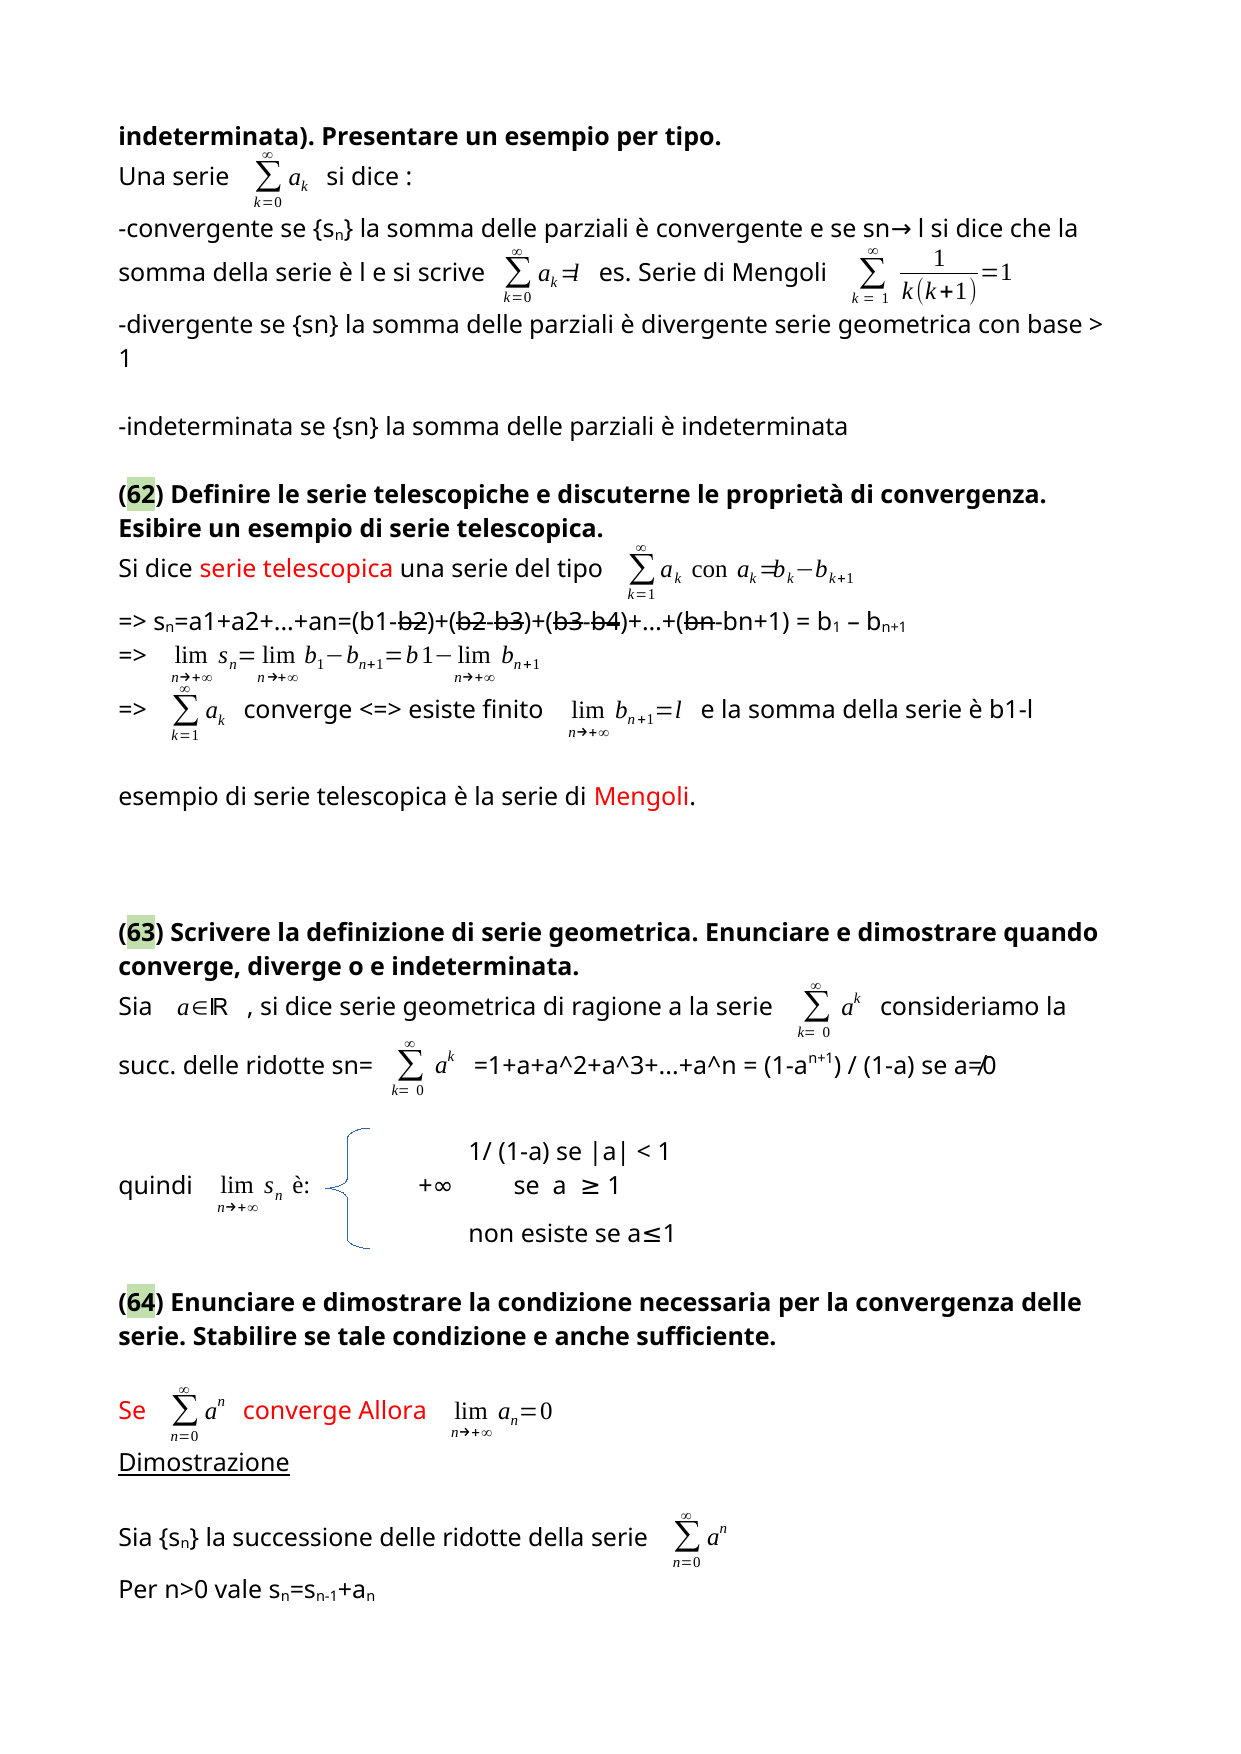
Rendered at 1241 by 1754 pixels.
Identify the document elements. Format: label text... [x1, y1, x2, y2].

text non esiste se a≤1 [118, 1216, 1122, 1250]
text Dimostrazione [118, 1445, 1122, 1479]
text Se converge Allora [118, 1386, 1122, 1445]
text 1/ (1-a) se |a| < 1 [118, 1133, 1122, 1167]
text (64) Enunciare e dimostrare la condizione necessaria per la convergenza delle serie. Stabilire se tale condizione e anche sufficiente. [118, 1284, 1122, 1352]
text Sia , si dice serie geometrica di ragione a la serie consideriamo la succ. delle ridotte sn==1+a+a^2+a^3+...+a^n = (1-an+1) / (1-a) se a≠0 [118, 983, 1122, 1099]
text Una serie si dice : [118, 152, 1122, 211]
text => sn=a1+a2+...+an=(b1-b2)+(b2-b3)+(b3-b4)+…+(bn-bn+1) = b1 – bn+1 [118, 603, 1122, 637]
text => [118, 637, 1122, 686]
text (63) Scrivere la definizione di serie geometrica. Enunciare e dimostrare quando converge, diverge o e indeterminata. [118, 914, 1122, 983]
text -convergente se {sn} la somma delle parziali è convergente e se sn→ l si dice che la somma della serie è l e si scrivees. Serie di Mengoli [118, 211, 1122, 306]
text indeterminata). Presentare un esempio per tipo. [118, 118, 1122, 152]
text (62) Definire le serie telescopiche e discuterne le proprietà di convergenza. Esibire un esempio di serie telescopica. [118, 477, 1122, 545]
text Per n>0 vale sn=sn-1+an [118, 1571, 1122, 1605]
text => converge <=> esiste finito e la somma della serie è b1-l [118, 686, 1122, 744]
text -divergente se {sn} la somma delle parziali è divergente serie geometrica con base > 1 [118, 306, 1122, 374]
text -indeterminata se {sn} la somma delle parziali è indeterminata [118, 409, 1122, 443]
text Si dice serie telescopica una serie del tipo [118, 545, 1122, 603]
text quindi +∞ se a ≥ 1 [118, 1167, 1122, 1216]
text esempio di serie telescopica è la serie di Mengoli. [118, 778, 1122, 812]
text Sia {sn} la successione delle ridotte della serie [118, 1513, 1122, 1571]
